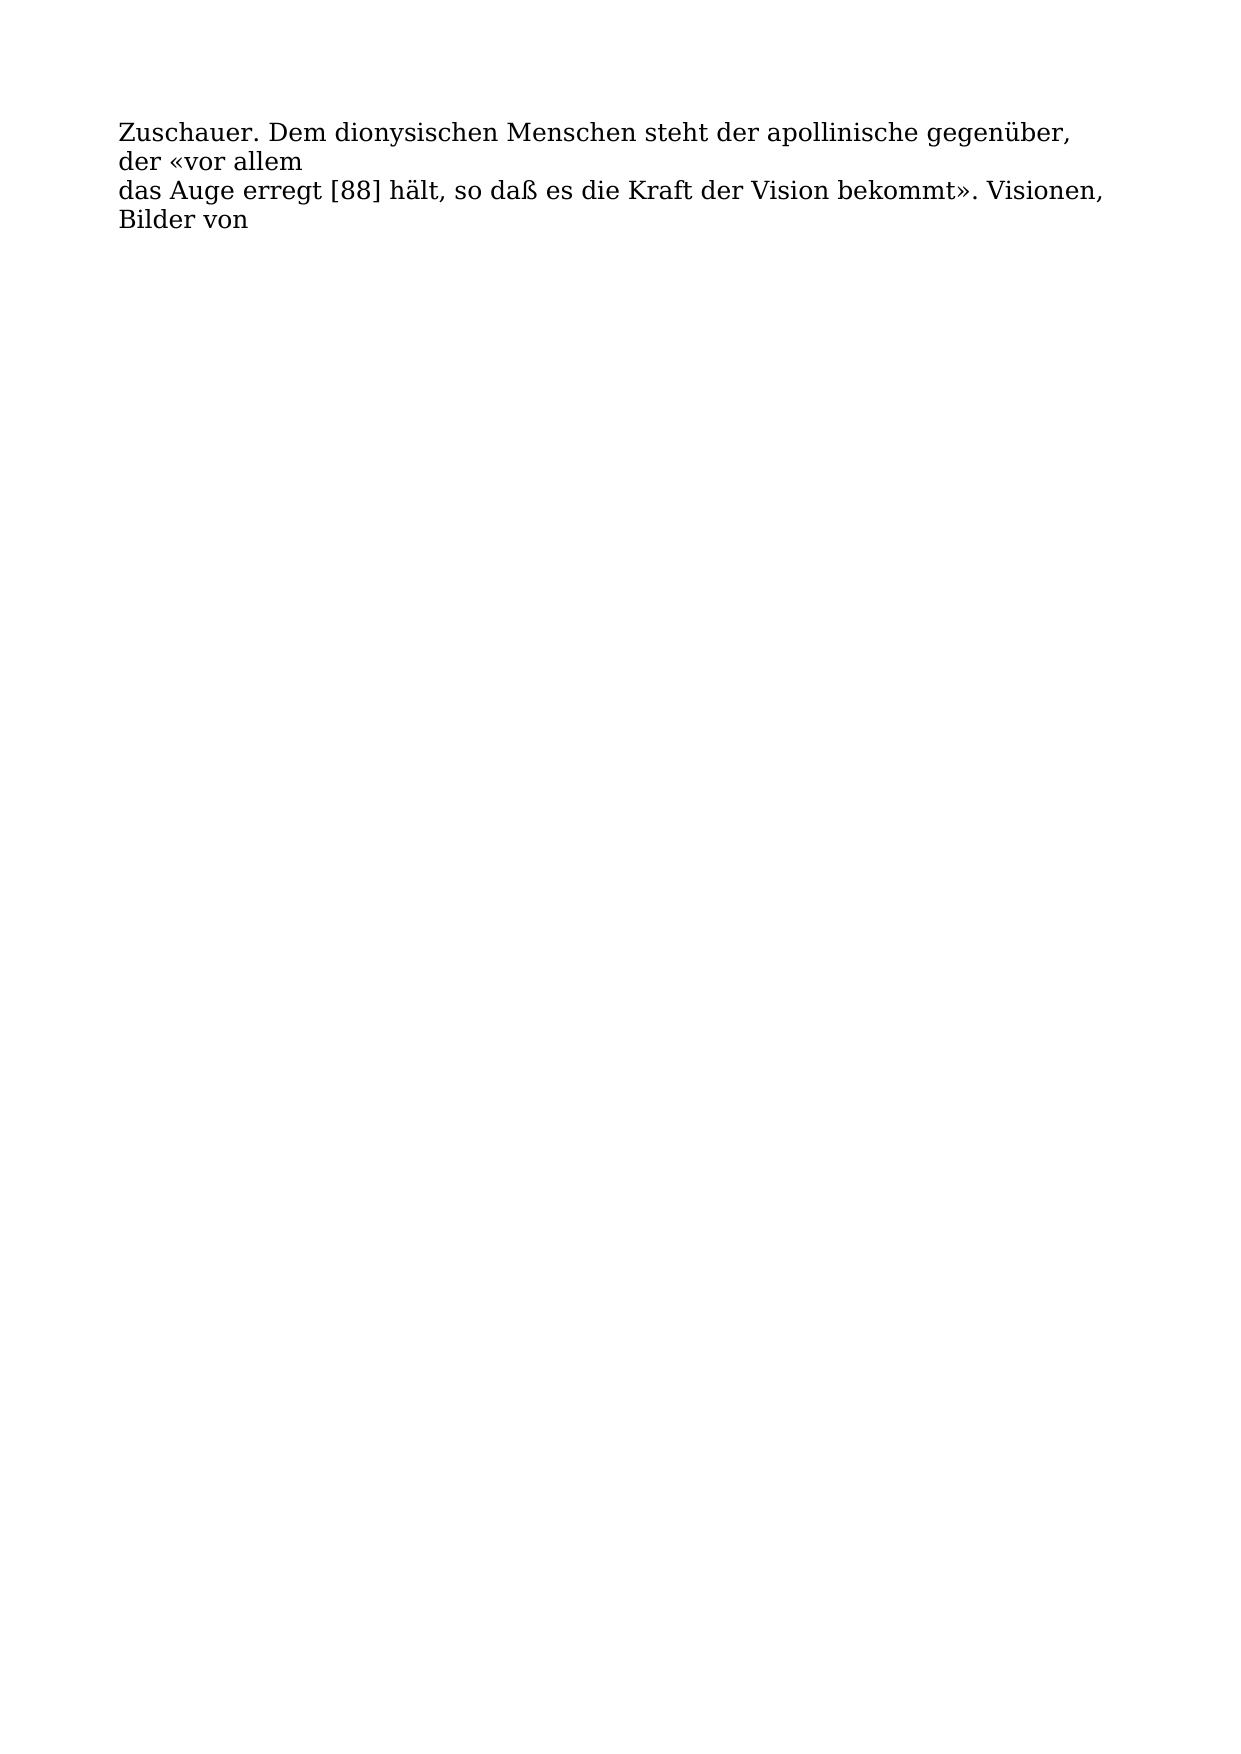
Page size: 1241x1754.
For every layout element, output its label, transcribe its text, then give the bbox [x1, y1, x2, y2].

text das Auge erregt [88] hält, so daß es die Kraft der Vision bekommt». Visionen, Bilder von [118, 176, 1122, 235]
text Zuschauer. Dem dionysischen Menschen steht der apollinische gegenüber, der «vor allem [118, 118, 1122, 176]
